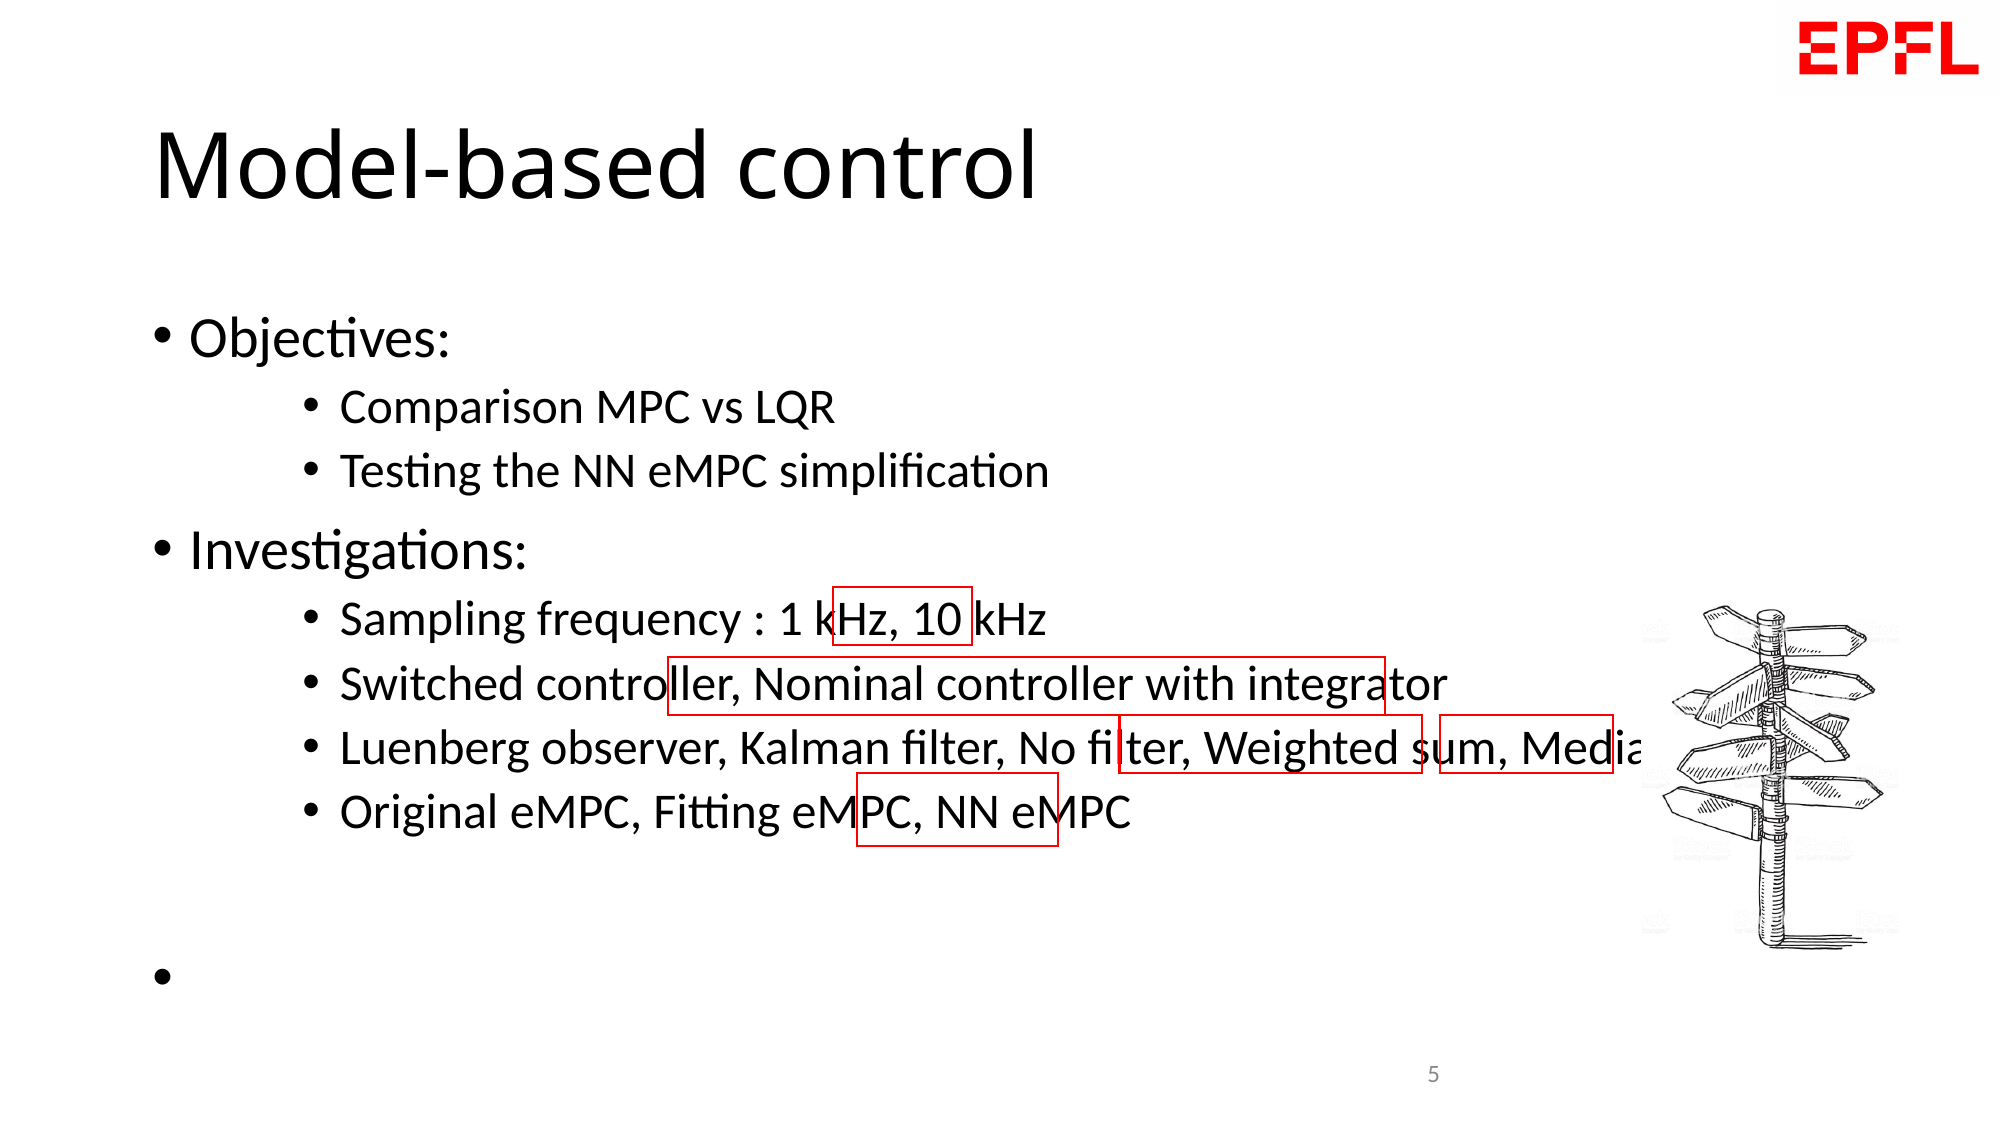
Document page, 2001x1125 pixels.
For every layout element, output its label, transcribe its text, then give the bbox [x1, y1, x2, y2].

picture [1641, 594, 1899, 953]
text_box [1412, 1042, 1863, 1103]
list Objectives: Comparison MPC vs LQR Testing the NN eMPC simplification Investigations: Sampling frequency : 1 kHz, 10 kHz Switched controller, Nominal controller with integrator Luenberg observer, Kalman filter, No filter, Weighted sum, Median Original eMPC, Fitting eMPC, NN eMPC [137, 299, 1863, 1014]
title Model-based control [137, 59, 1863, 278]
